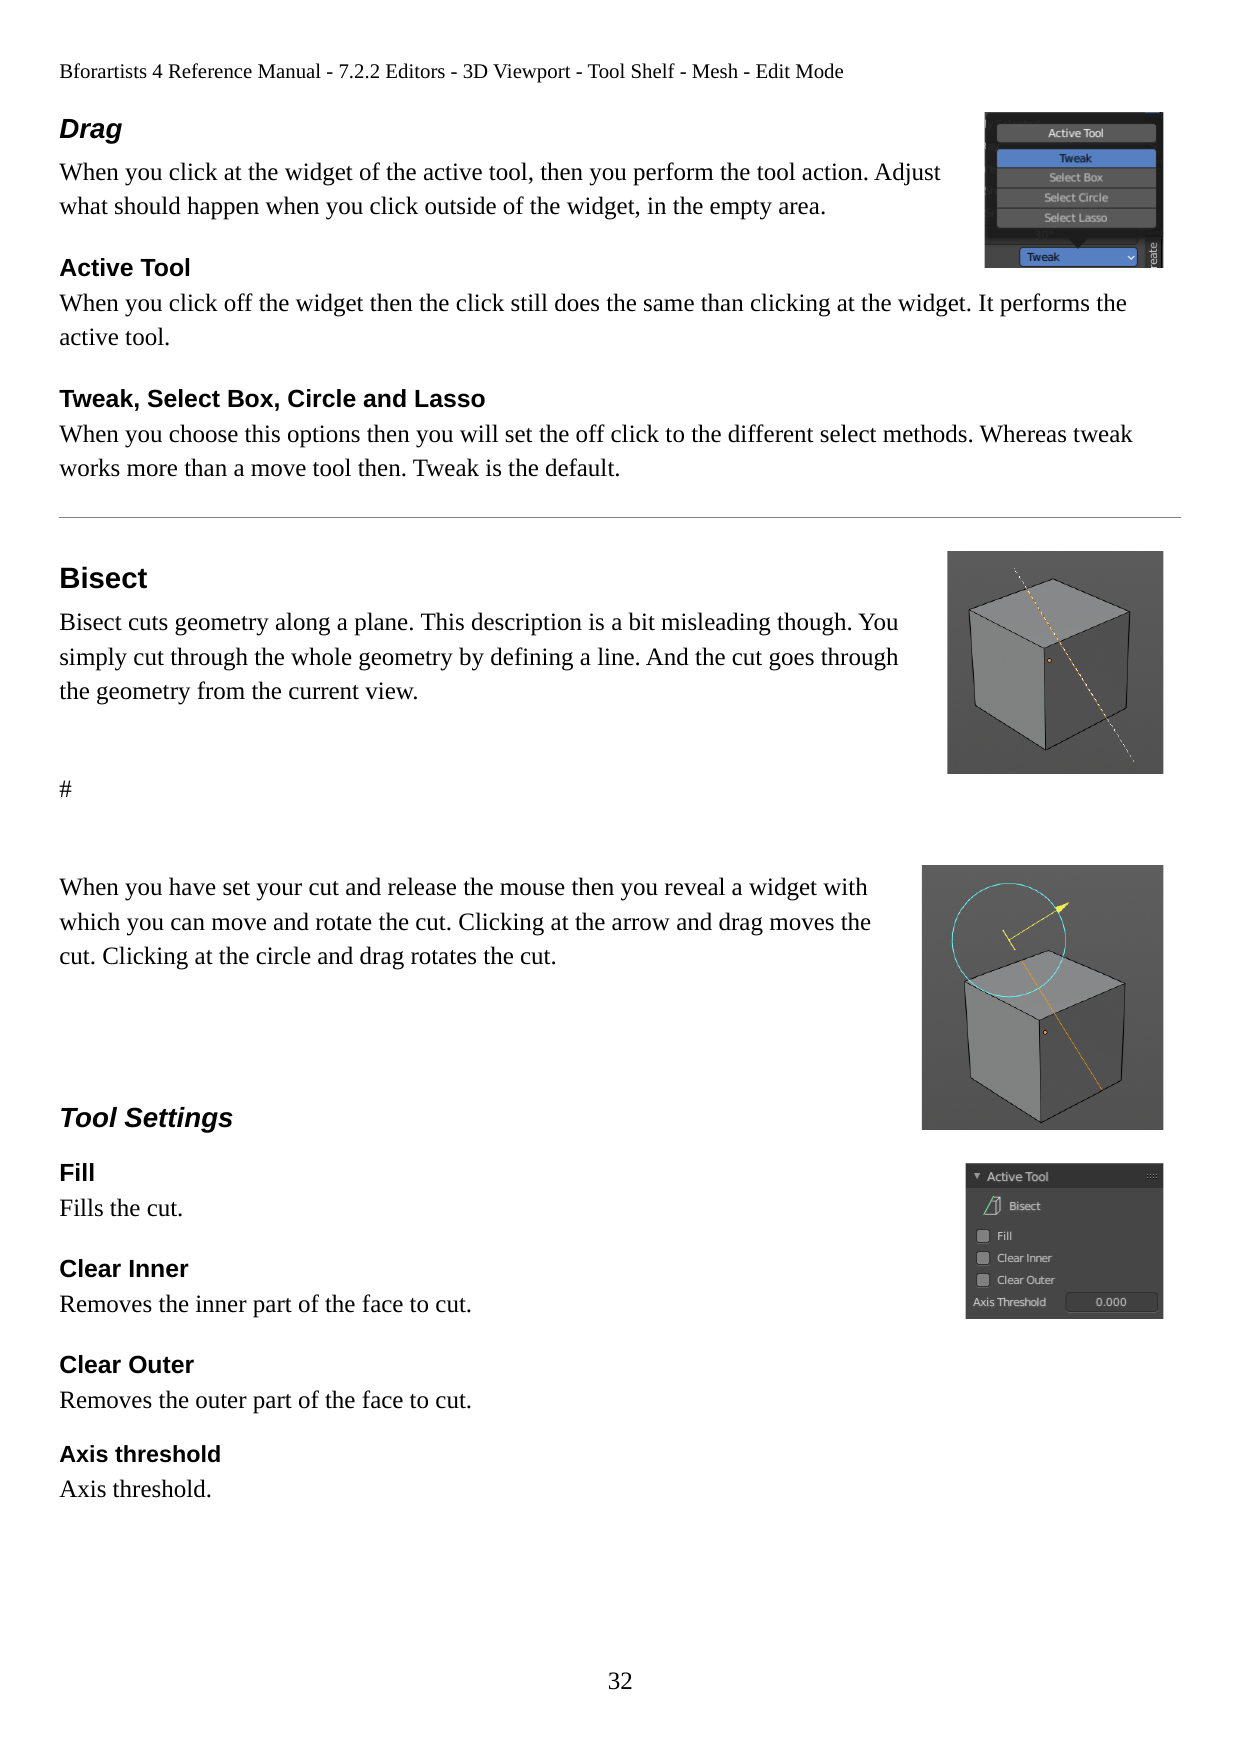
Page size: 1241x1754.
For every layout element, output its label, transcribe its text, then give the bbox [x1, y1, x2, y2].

subtitle Active Tool [59, 253, 1181, 282]
text Removes the inner part of the face to cut. [59, 1289, 965, 1318]
text When you click off the widget then the click still does the same than clicking at the widget. It performs the active tool. [59, 288, 1181, 351]
subtitle Fill [59, 1158, 1181, 1186]
subtitle [1164, 561, 1181, 595]
subtitle Clear Inner [59, 1254, 965, 1283]
text Axis threshold. [59, 1474, 1181, 1502]
picture [965, 1163, 1164, 1319]
subtitle [1164, 1254, 1181, 1283]
text [1164, 1193, 1181, 1221]
text Fills the cut. [59, 1193, 965, 1221]
subtitle [1164, 113, 1181, 144]
text When you click at the widget of the active tool, then you perform the tool action. Adjust what should happen when you click outside of the widget, in the empty area. [59, 157, 984, 220]
text When you choose this options then you will set the off click to the different select methods. Whereas tweak works more than a move tool then. Tweak is the default. [59, 419, 1181, 482]
text Bisect cuts geometry along a plane. This description is a bit misleading though. You simply cut through the whole geometry by defining a line. And the cut goes through the geometry from the current view. [59, 607, 947, 705]
text Removes the outer part of the face to cut. [59, 1385, 1181, 1414]
picture [984, 112, 1164, 268]
text When you have set your cut and release the mouse then you reveal a widget with which you can move and rotate the cut. Clicking at the arrow and drag moves the cut. Clicking at the circle and drag rotates the cut. [59, 872, 921, 970]
picture [947, 551, 1164, 774]
subtitle Axis threshold [59, 1441, 1181, 1467]
subtitle Drag [59, 113, 984, 144]
subtitle Tool Settings [59, 1101, 1181, 1133]
text # [59, 774, 1181, 803]
subtitle Tweak, Select Box, Circle and Lasso [59, 384, 1181, 412]
subtitle Bisect [59, 561, 947, 595]
picture [921, 865, 1164, 1130]
subtitle Clear Outer [59, 1351, 1181, 1379]
